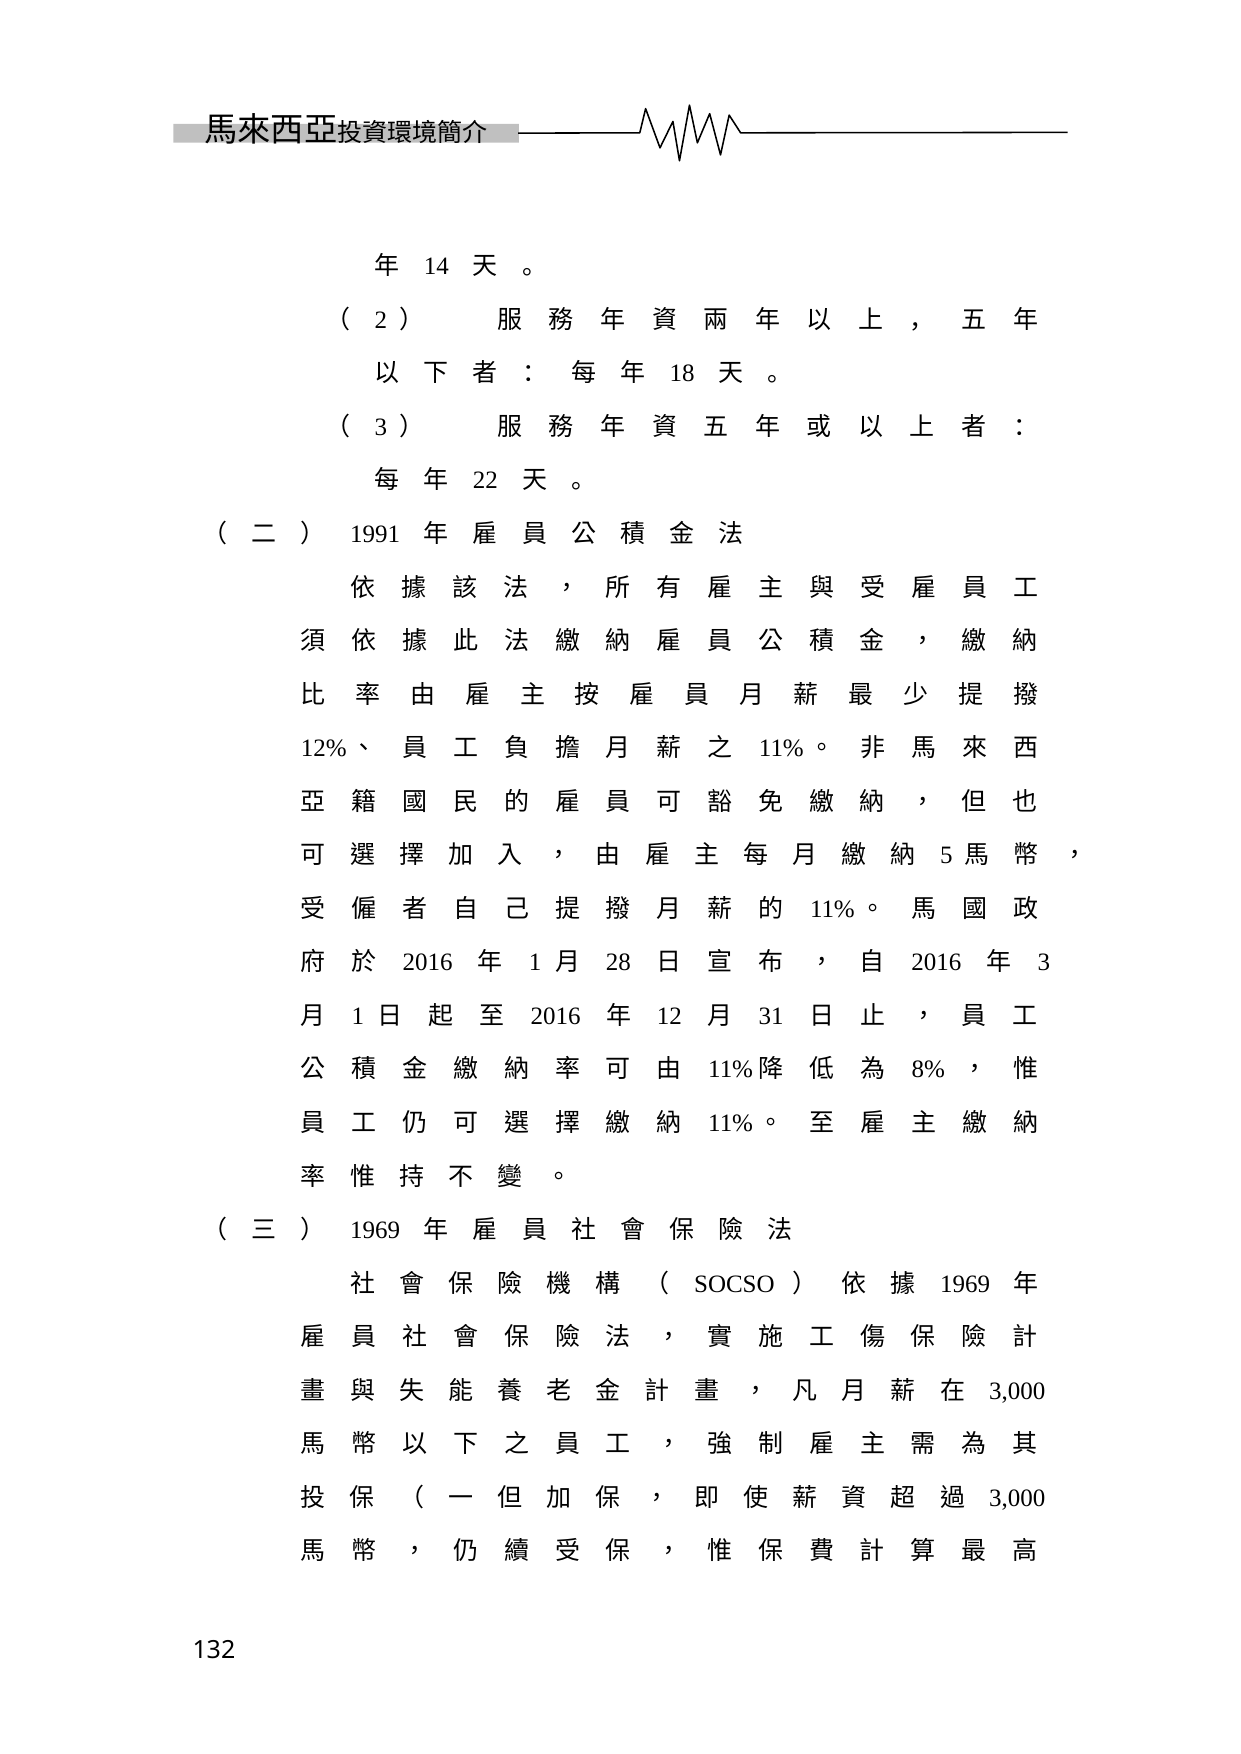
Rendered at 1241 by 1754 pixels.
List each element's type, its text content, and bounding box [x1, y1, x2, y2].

text （二）1991年雇員公積金法 [202, 505, 1063, 558]
text 依據該法，所有雇主與受雇員工須依據此法繳納雇員公積金，繳納比率由雇主按雇員月薪最少提撥12%、員工負擔月薪之11%。非馬來西亞籍國民的雇員可豁免繳納，但也可選擇加入，由雇主每月繳納5馬幣，受僱者自己提撥月薪的11%。馬國政府於2016年1月28日宣布，自2016年3月1日起至2016年12月31日止，員工公積金繳納率可由11%降低為8%，惟員工仍可選擇繳納11%。至雇主繳納率惟持不變。 [276, 558, 1063, 1201]
text （2） 服務年資兩年以上，五年以下者：每年18天。 [301, 291, 1063, 398]
text （三）1969年雇員社會保險法 [202, 1201, 1063, 1254]
text 社會保險機構（SOCSO）依據1969年雇員社會保險法，實施工傷保險計畫與失能養老金計畫，凡月薪在3,000馬幣以下之員工，強制雇主需為其投保（一但加保，即使薪資超過3,000馬幣，仍續受保，惟保費計算最高 [276, 1254, 1063, 1576]
text 年14天。 [301, 237, 1063, 291]
text （3） 服務年資五年或以上者：每年22天。 [301, 398, 1063, 505]
